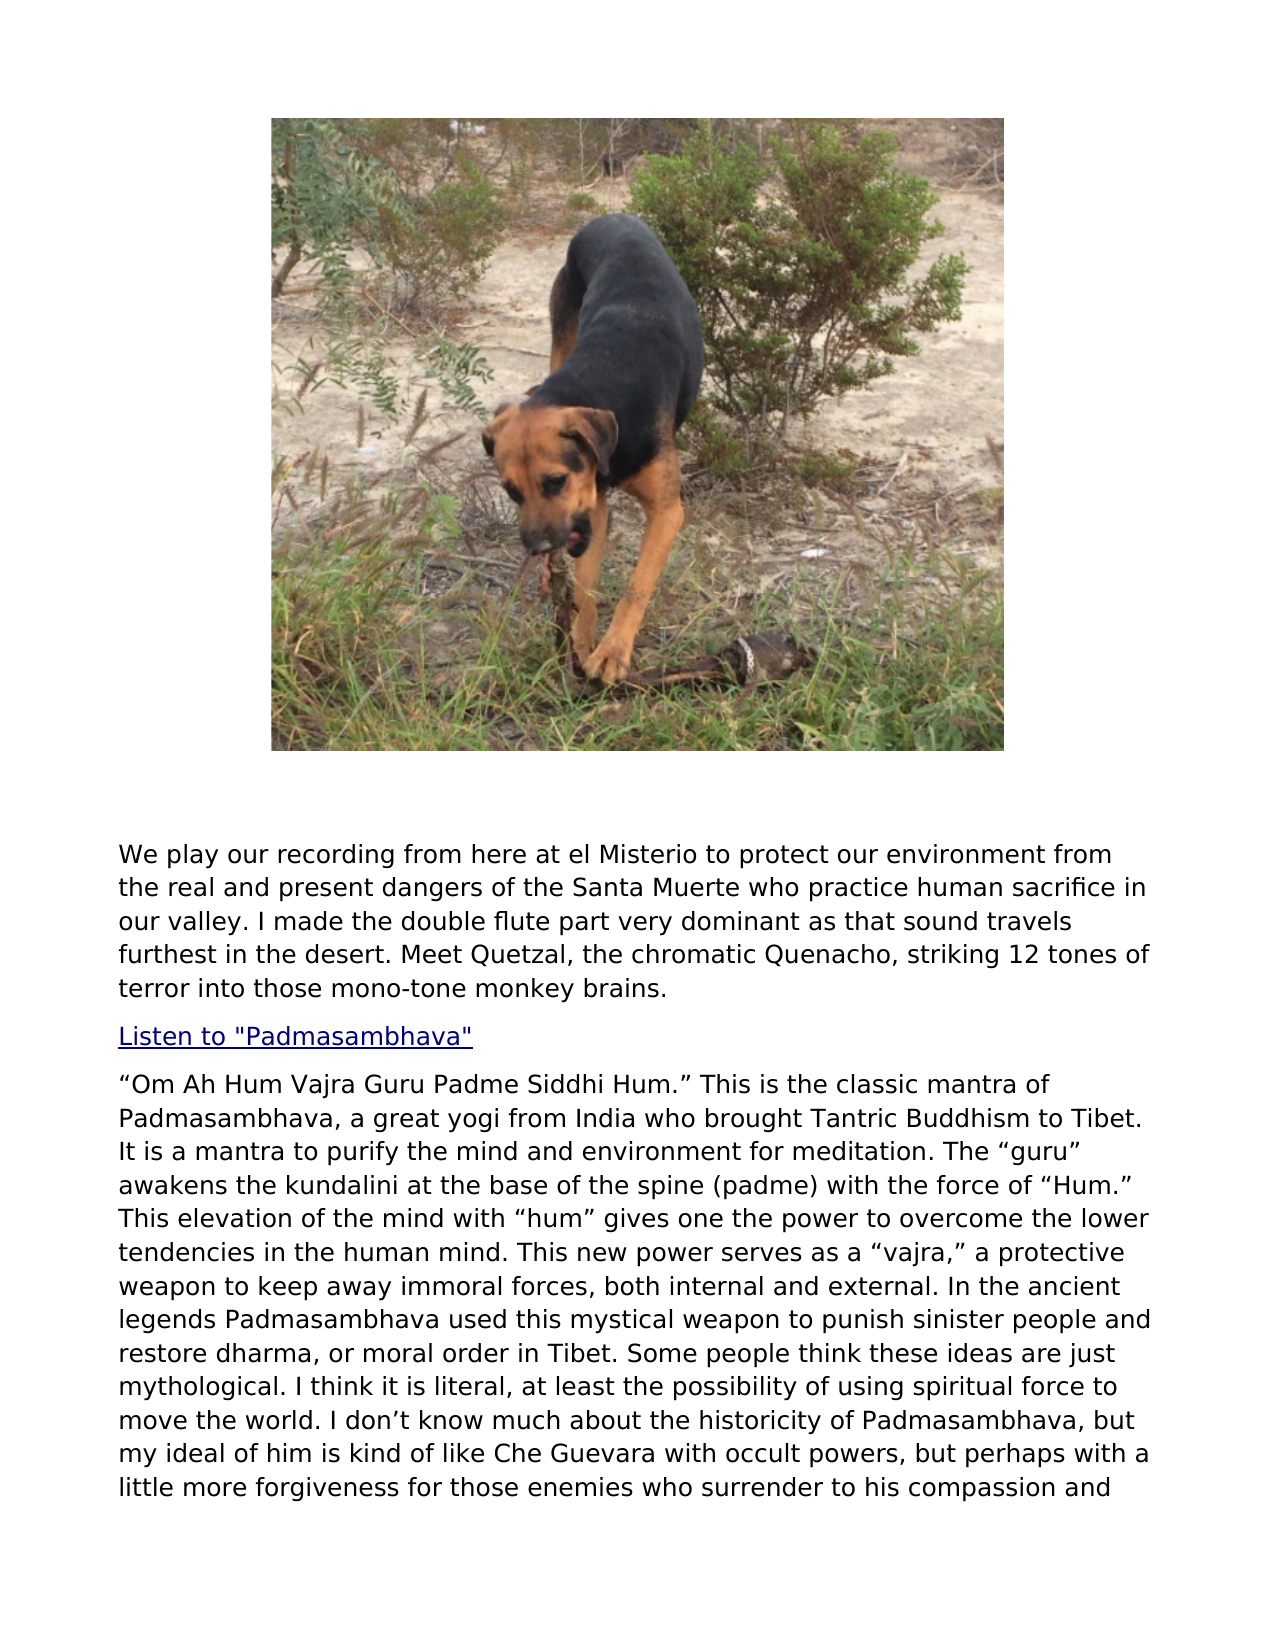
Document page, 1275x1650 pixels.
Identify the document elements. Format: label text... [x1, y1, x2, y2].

picture [271, 118, 1004, 751]
text Listen to "Padmasambhava" [118, 1022, 1157, 1051]
text We play our recording from here at el Misterio to protect our environment from the real and present dangers of the Santa Muerte who practice human sacrifice in our valley. I made the double flute part very dominant as that sound travels furthest in the desert. Meet Quetzal, the chromatic Quenacho, striking 12 tones of terror into those mono-tone monkey brains. [118, 840, 1157, 1003]
text “Om Ah Hum Vajra Guru Padme Siddhi Hum.” This is the classic mantra of Padmasambhava, a great yogi from India who brought Tantric Buddhism to Tibet. It is a mantra to purify the mind and environment for meditation. The “guru” awakens the kundalini at the base of the spine (padme) with the force of “Hum.” This elevation of the mind with “hum” gives one the power to overcome the lower tendencies in the human mind. This new power serves as a “vajra,” a protective weapon to keep away immoral forces, both internal and external. In the ancient legends Padmasambhava used this mystical weapon to punish sinister people and restore dharma, or moral order in Tibet. Some people think these ideas are just mythological. I think it is literal, at least the possibility of using spiritual force to move the world. I don’t know much about the historicity of Padmasambhava, but my ideal of him is kind of like Che Guevara with occult powers, but perhaps with a little more forgiveness for those enemies who surrender to his compassion and [118, 1070, 1157, 1502]
